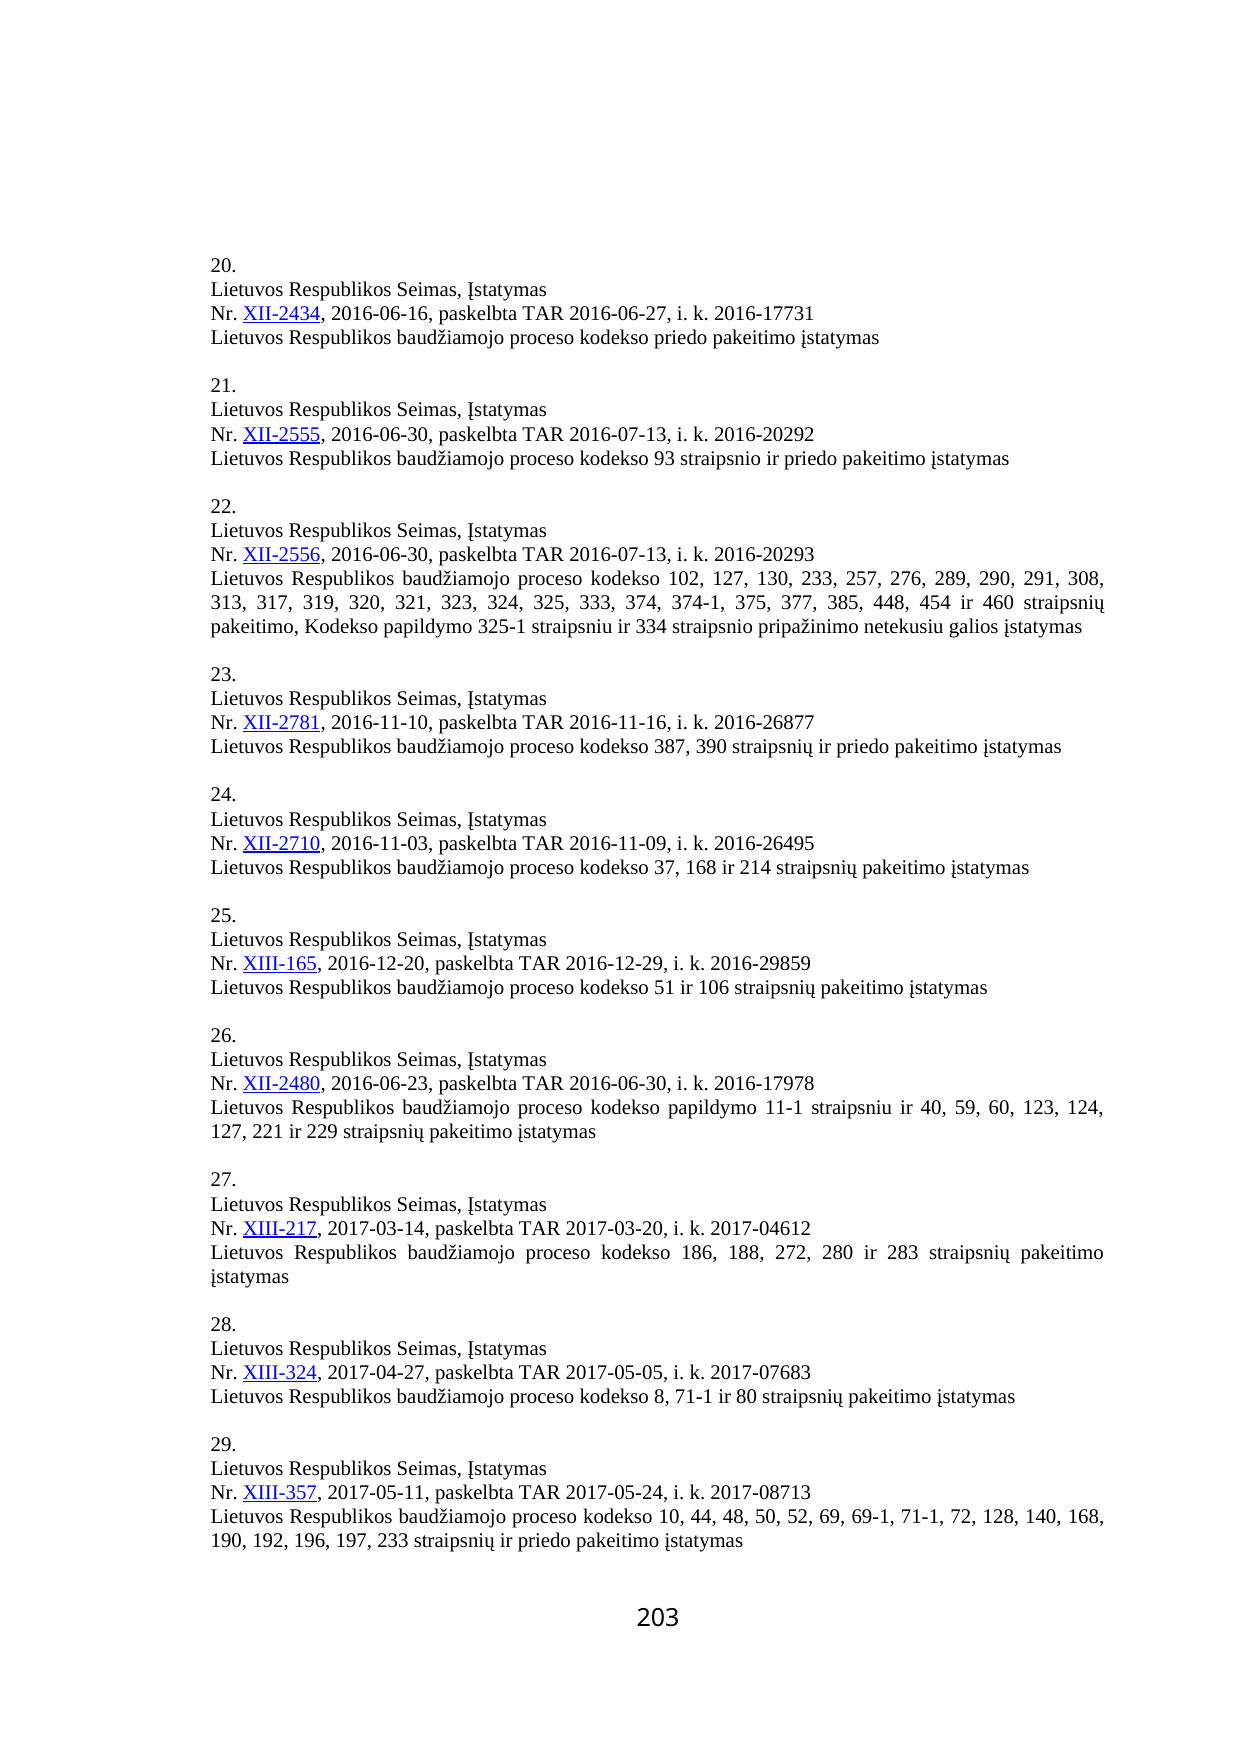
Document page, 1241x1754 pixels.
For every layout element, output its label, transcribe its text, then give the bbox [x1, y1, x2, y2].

text Lietuvos Respublikos Seimas, Įstatymas [210, 277, 1105, 301]
text Lietuvos Respublikos baudžiamojo proceso kodekso 51 ir 106 straipsnių pakeitimo įstatymas [210, 975, 1105, 999]
text 25. [210, 903, 1105, 927]
text Lietuvos Respublikos baudžiamojo proceso kodekso papildymo 11-1 straipsniu ir 40, 59, 60, 123, 124, 127, 221 ir 229 straipsnių pakeitimo įstatymas [210, 1095, 1105, 1143]
text Lietuvos Respublikos Seimas, Įstatymas [210, 1191, 1105, 1216]
text Lietuvos Respublikos baudžiamojo proceso kodekso 93 straipsnio ir priedo pakeitimo įstatymas [210, 446, 1105, 469]
text Lietuvos Respublikos Seimas, Įstatymas [210, 518, 1105, 542]
text Nr. XII-2480, 2016-06-23, paskelbta TAR 2016-06-30, i. k. 2016-17978 [210, 1071, 1105, 1095]
text Lietuvos Respublikos baudžiamojo proceso kodekso priedo pakeitimo įstatymas [210, 325, 1105, 349]
text Nr. XII-2710, 2016-11-03, paskelbta TAR 2016-11-09, i. k. 2016-26495 [210, 831, 1105, 854]
text 26. [210, 1023, 1105, 1047]
text Lietuvos Respublikos Seimas, Įstatymas [210, 806, 1105, 831]
text Nr. XIII-324, 2017-04-27, paskelbta TAR 2017-05-05, i. k. 2017-07683 [210, 1360, 1105, 1384]
text 28. [210, 1312, 1105, 1336]
text Lietuvos Respublikos Seimas, Įstatymas [210, 1336, 1105, 1360]
text Nr. XIII-357, 2017-05-11, paskelbta TAR 2017-05-24, i. k. 2017-08713 [210, 1480, 1105, 1504]
text Lietuvos Respublikos baudžiamojo proceso kodekso 8, 71-1 ir 80 straipsnių pakeitimo įstatymas [210, 1384, 1105, 1408]
text Lietuvos Respublikos Seimas, Įstatymas [210, 1047, 1105, 1071]
text Nr. XII-2555, 2016-06-30, paskelbta TAR 2016-07-13, i. k. 2016-20292 [210, 421, 1105, 446]
text Nr. XII-2434, 2016-06-16, paskelbta TAR 2016-06-27, i. k. 2016-17731 [210, 301, 1105, 325]
text Lietuvos Respublikos Seimas, Įstatymas [210, 1456, 1105, 1480]
text Nr. XIII-217, 2017-03-14, paskelbta TAR 2017-03-20, i. k. 2017-04612 [210, 1216, 1105, 1239]
text Lietuvos Respublikos Seimas, Įstatymas [210, 397, 1105, 421]
text 24. [210, 782, 1105, 806]
text Nr. XII-2781, 2016-11-10, paskelbta TAR 2016-11-16, i. k. 2016-26877 [210, 710, 1105, 734]
text 27. [210, 1167, 1105, 1191]
text 20. [210, 253, 1105, 277]
text Lietuvos Respublikos baudžiamojo proceso kodekso 10, 44, 48, 50, 52, 69, 69-1, 71-1, 72, 128, 140, 168, 190, 192, 196, 197, 233 straipsnių ir priedo pakeitimo įstatymas [210, 1504, 1105, 1552]
text Lietuvos Respublikos Seimas, Įstatymas [210, 686, 1105, 710]
text Lietuvos Respublikos Seimas, Įstatymas [210, 927, 1105, 951]
text 22. [210, 494, 1105, 518]
text Nr. XIII-165, 2016-12-20, paskelbta TAR 2016-12-29, i. k. 2016-29859 [210, 951, 1105, 975]
text Lietuvos Respublikos baudžiamojo proceso kodekso 37, 168 ir 214 straipsnių pakeitimo įstatymas [210, 854, 1105, 879]
text Lietuvos Respublikos baudžiamojo proceso kodekso 186, 188, 272, 280 ir 283 straipsnių pakeitimo įstatymas [210, 1239, 1105, 1288]
text 23. [210, 662, 1105, 686]
text 29. [210, 1432, 1105, 1456]
text 21. [210, 373, 1105, 397]
text Lietuvos Respublikos baudžiamojo proceso kodekso 387, 390 straipsnių ir priedo pakeitimo įstatymas [210, 734, 1105, 758]
text Lietuvos Respublikos baudžiamojo proceso kodekso 102, 127, 130, 233, 257, 276, 289, 290, 291, 308, 313, 317, 319, 320, 321, 323, 324, 325, 333, 374, 374-1, 375, 377, 385, 448, 454 ir 460 straipsnių pakeitimo, Kodekso papildymo 325-1 straipsniu ir 334 straipsnio pripažinimo netekusiu galios įstatymas [210, 566, 1105, 638]
text Nr. XII-2556, 2016-06-30, paskelbta TAR 2016-07-13, i. k. 2016-20293 [210, 542, 1105, 566]
